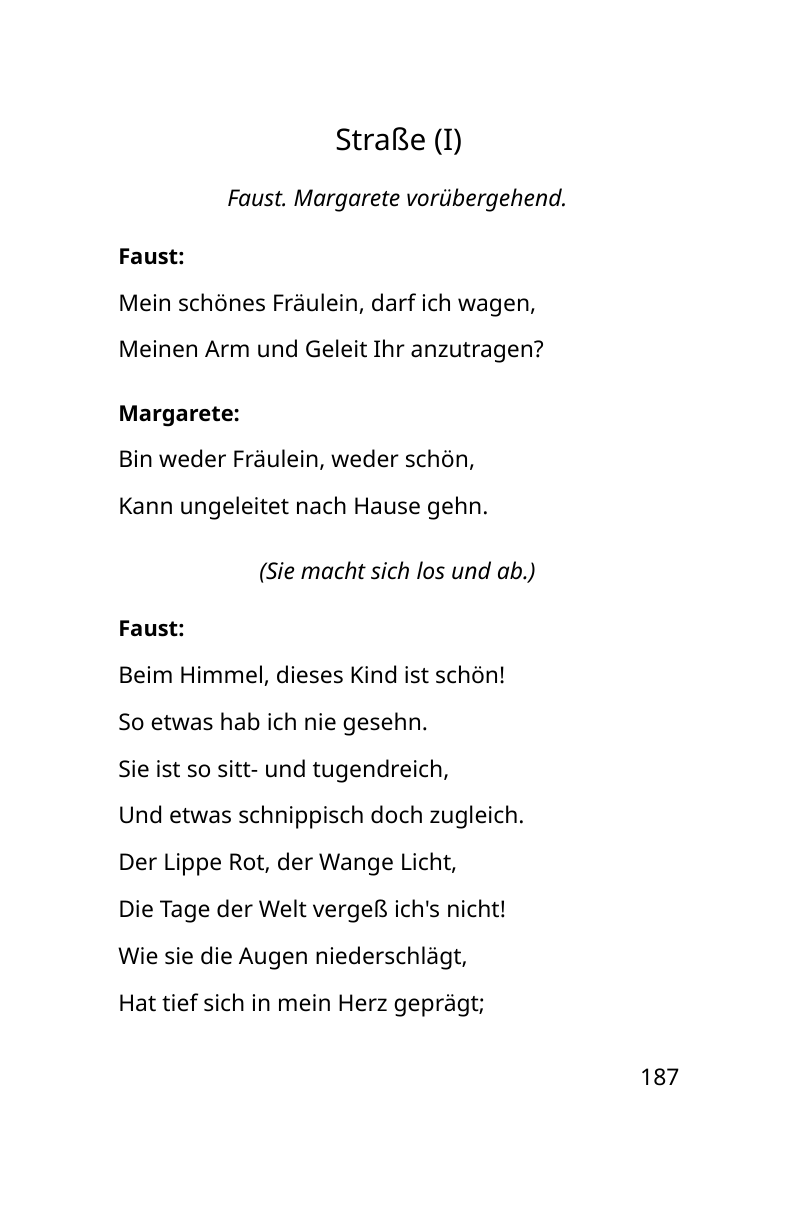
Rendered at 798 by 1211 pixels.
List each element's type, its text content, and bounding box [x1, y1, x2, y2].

text Faust: Mein schönes Fräulein, darf ich wagen, Meinen Arm und Geleit Ihr anzutragen? [118, 241, 679, 364]
text Margarete: Bin weder Fräulein, weder schön, Kann ungeleitet nach Hause gehn. [118, 398, 679, 521]
text Faust. Margarete vorübergehend. [118, 182, 679, 214]
subtitle Straße (I) [118, 118, 679, 159]
text Faust: Beim Himmel, dieses Kind ist schön! So etwas hab ich nie gesehn. Sie ist so sitt- und tugendreich, Und etwas schnippisch doch zugleich. Der Lippe Rot, der Wange Licht, Die Tage der Welt vergeß ich's nicht! Wie sie die Augen niederschlägt, Hat tief sich in mein Herz geprägt; [118, 613, 679, 1018]
text (Sie macht sich los und ab.) [118, 555, 679, 586]
